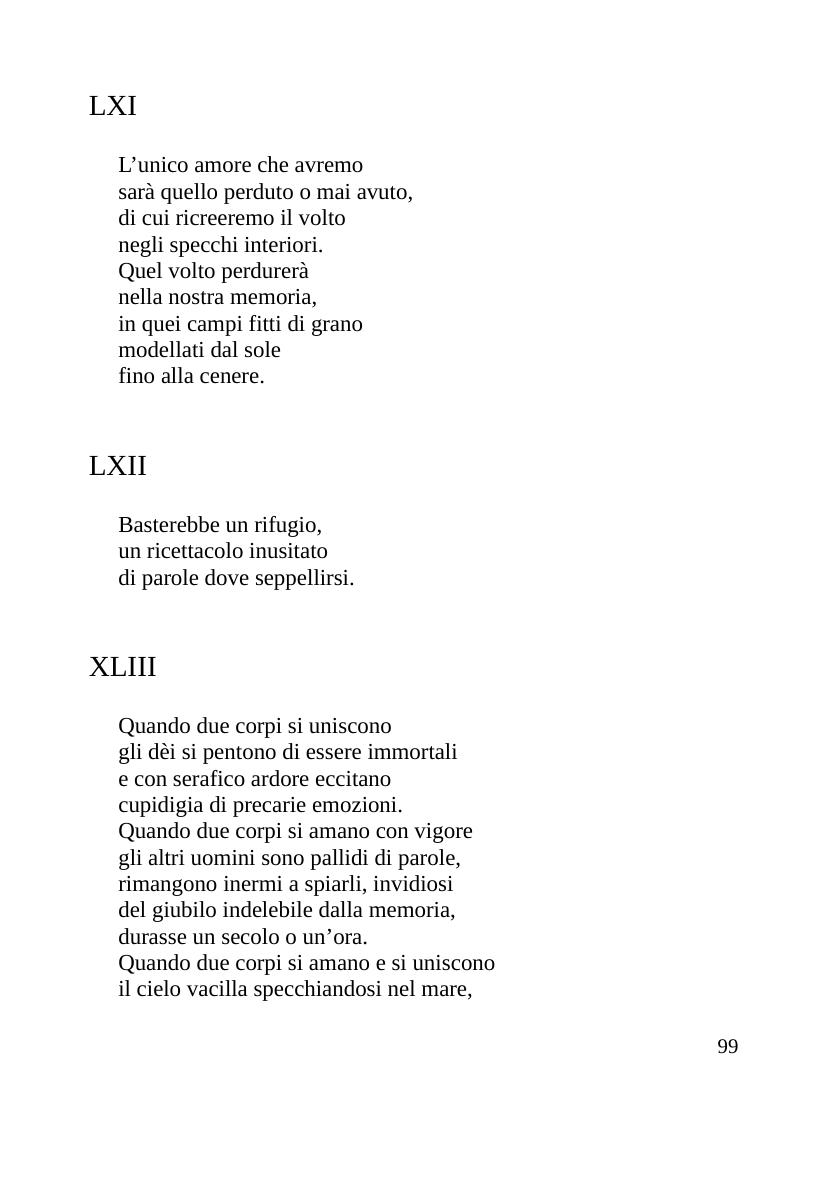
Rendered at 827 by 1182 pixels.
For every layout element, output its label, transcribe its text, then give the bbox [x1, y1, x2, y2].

text di cui ricreeremo il volto [88, 204, 738, 231]
text Quando due corpi si uniscono [88, 712, 738, 738]
text Quando due corpi si amano e si uniscono [88, 949, 738, 976]
text Quel volto perdurerà [88, 257, 738, 283]
text gli dèi si pentono di essere immortali [88, 738, 738, 765]
text sarà quello perduto o mai avuto, [88, 178, 738, 204]
text in quei campi fitti di grano [88, 310, 738, 336]
text LXI [88, 88, 738, 122]
text e con serafico ardore eccitano [88, 765, 738, 791]
text Basterebbe un rifugio, [88, 511, 738, 537]
text durasse un secolo o un’ora. [88, 923, 738, 949]
text nella nostra memoria, [88, 283, 738, 310]
text cupidigia di precarie emozioni. [88, 791, 738, 817]
text un ricettacolo inusitato [88, 537, 738, 563]
text di parole dove seppellirsi. [88, 563, 738, 590]
text del giubilo indelebile dalla memoria, [88, 896, 738, 923]
text LXII [88, 448, 738, 481]
text modellati dal sole [88, 336, 738, 362]
text L’unico amore che avremo [88, 152, 738, 178]
text fino alla cenere. [88, 362, 738, 389]
text gli altri uomini sono pallidi di parole, [88, 844, 738, 870]
text negli specchi interiori. [88, 231, 738, 257]
text Quando due corpi si amano con vigore [88, 817, 738, 844]
text XLIII [88, 649, 738, 682]
text rimangono inermi a spiarli, invidiosi [88, 870, 738, 896]
text il cielo vacilla specchiandosi nel mare, [88, 976, 738, 1002]
